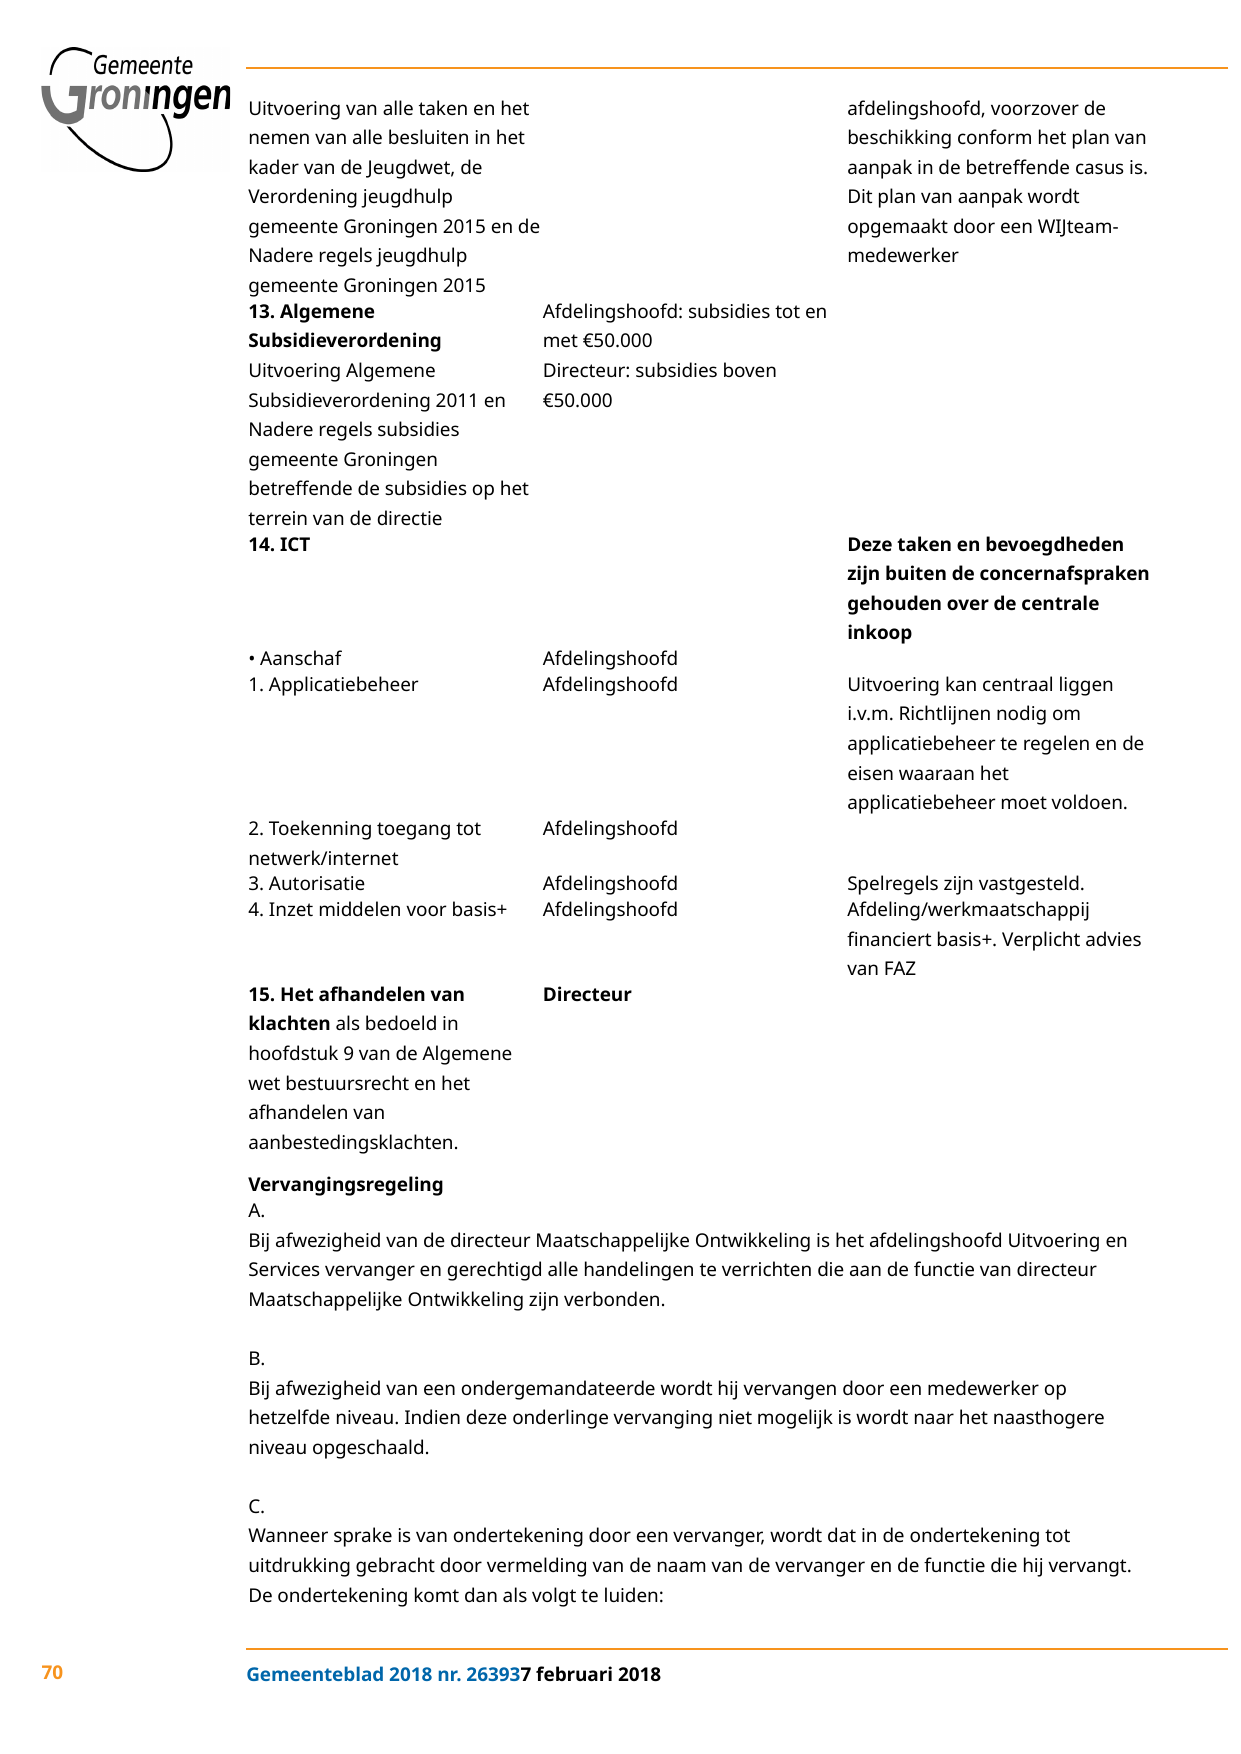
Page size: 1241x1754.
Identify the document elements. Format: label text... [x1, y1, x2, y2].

table_cell Uitvoering van alle taken en het nemen van alle besluiten in het kader van de Jeugdwet, de Verordening jeugdhulp gemeente Groningen 2015 en de Nadere regels jeugdhulp gemeente Groningen 2015 [248, 95, 543, 298]
text Vervangingsregeling [248, 1171, 1152, 1197]
table_cell [847, 645, 1152, 671]
table_cell 14. ICT [248, 531, 543, 645]
table_cell [543, 531, 847, 645]
table_cell Spelregels zijn vastgesteld. [847, 870, 1152, 896]
table_cell Afdelingshoofd [543, 671, 847, 815]
table_cell 3. Autorisatie [248, 870, 543, 896]
table_cell Afdelingshoofd [543, 896, 847, 981]
table_cell Directeur [543, 981, 847, 1155]
text B. [248, 1345, 1152, 1371]
table_cell Uitvoering kan centraal liggen i.v.m. Richtlijnen nodig om applicatiebeheer te regelen en de eisen waaraan het applicatiebeheer moet voldoen. [847, 671, 1152, 815]
picture [41, 47, 231, 172]
text Wanneer sprake is van ondertekening door een vervanger, wordt dat in de ondertekening tot uitdrukking gebracht door vermelding van de naam van de vervanger en de functie die hij vervangt. De ondertekening komt dan als volgt te luiden: [248, 1523, 1152, 1607]
table_cell [543, 95, 847, 298]
table_cell 1. Applicatiebeheer [248, 671, 543, 815]
table_cell 15. Het afhandelen van klachten als bedoeld in hoofdstuk 9 van de Algemene wet bestuursrecht en het afhandelen van aanbestedingsklachten. [248, 981, 543, 1155]
table_cell afdelingshoofd, voorzover de beschikking conform het plan van aanpak in de betreffende casus is. Dit plan van aanpak wordt opgemaakt door een WIJteam-medewerker [847, 95, 1152, 298]
text C. [248, 1493, 1152, 1519]
table_cell • Aanschaf [248, 645, 543, 671]
table_cell Afdelingshoofd [543, 645, 847, 671]
table_cell Afdelingshoofd [543, 815, 847, 870]
table_cell Deze taken en bevoegdheden zijn buiten de concernafspraken gehouden over de centrale inkoop [847, 531, 1152, 645]
table_cell [847, 981, 1152, 1155]
table_cell Afdelingshoofd: subsidies tot en met €50.000 Directeur: subsidies boven €50.000 [543, 298, 847, 531]
table_cell 4. Inzet middelen voor basis+ [248, 896, 543, 981]
table_cell Afdeling/werkmaatschappij financiert basis+. Verplicht advies van FAZ [847, 896, 1152, 981]
table_cell Afdelingshoofd [543, 870, 847, 896]
table_cell 2. Toekenning toegang tot netwerk/internet [248, 815, 543, 870]
text Bij afwezigheid van de directeur Maatschappelijke Ontwikkeling is het afdelingshoofd Uitvoering en Services vervanger en gerechtigd alle handelingen te verrichten die aan de functie van directeur Maatschappelijke Ontwikkeling zijn verbonden. [248, 1227, 1152, 1312]
text Bij afwezigheid van een ondergemandateerde wordt hij vervangen door een medewerker op hetzelfde niveau. Indien deze onderlinge vervanging niet mogelijk is wordt naar het naasthogere niveau opgeschaald. [248, 1375, 1152, 1459]
table_cell [847, 298, 1152, 531]
text A. [248, 1197, 1152, 1223]
table_cell [847, 815, 1152, 870]
table_cell 13. Algemene Subsidieverordening Uitvoering Algemene Subsidieverordening 2011 en Nadere regels subsidies gemeente Groningen betreffende de subsidies op het terrein van de directie [248, 298, 543, 531]
